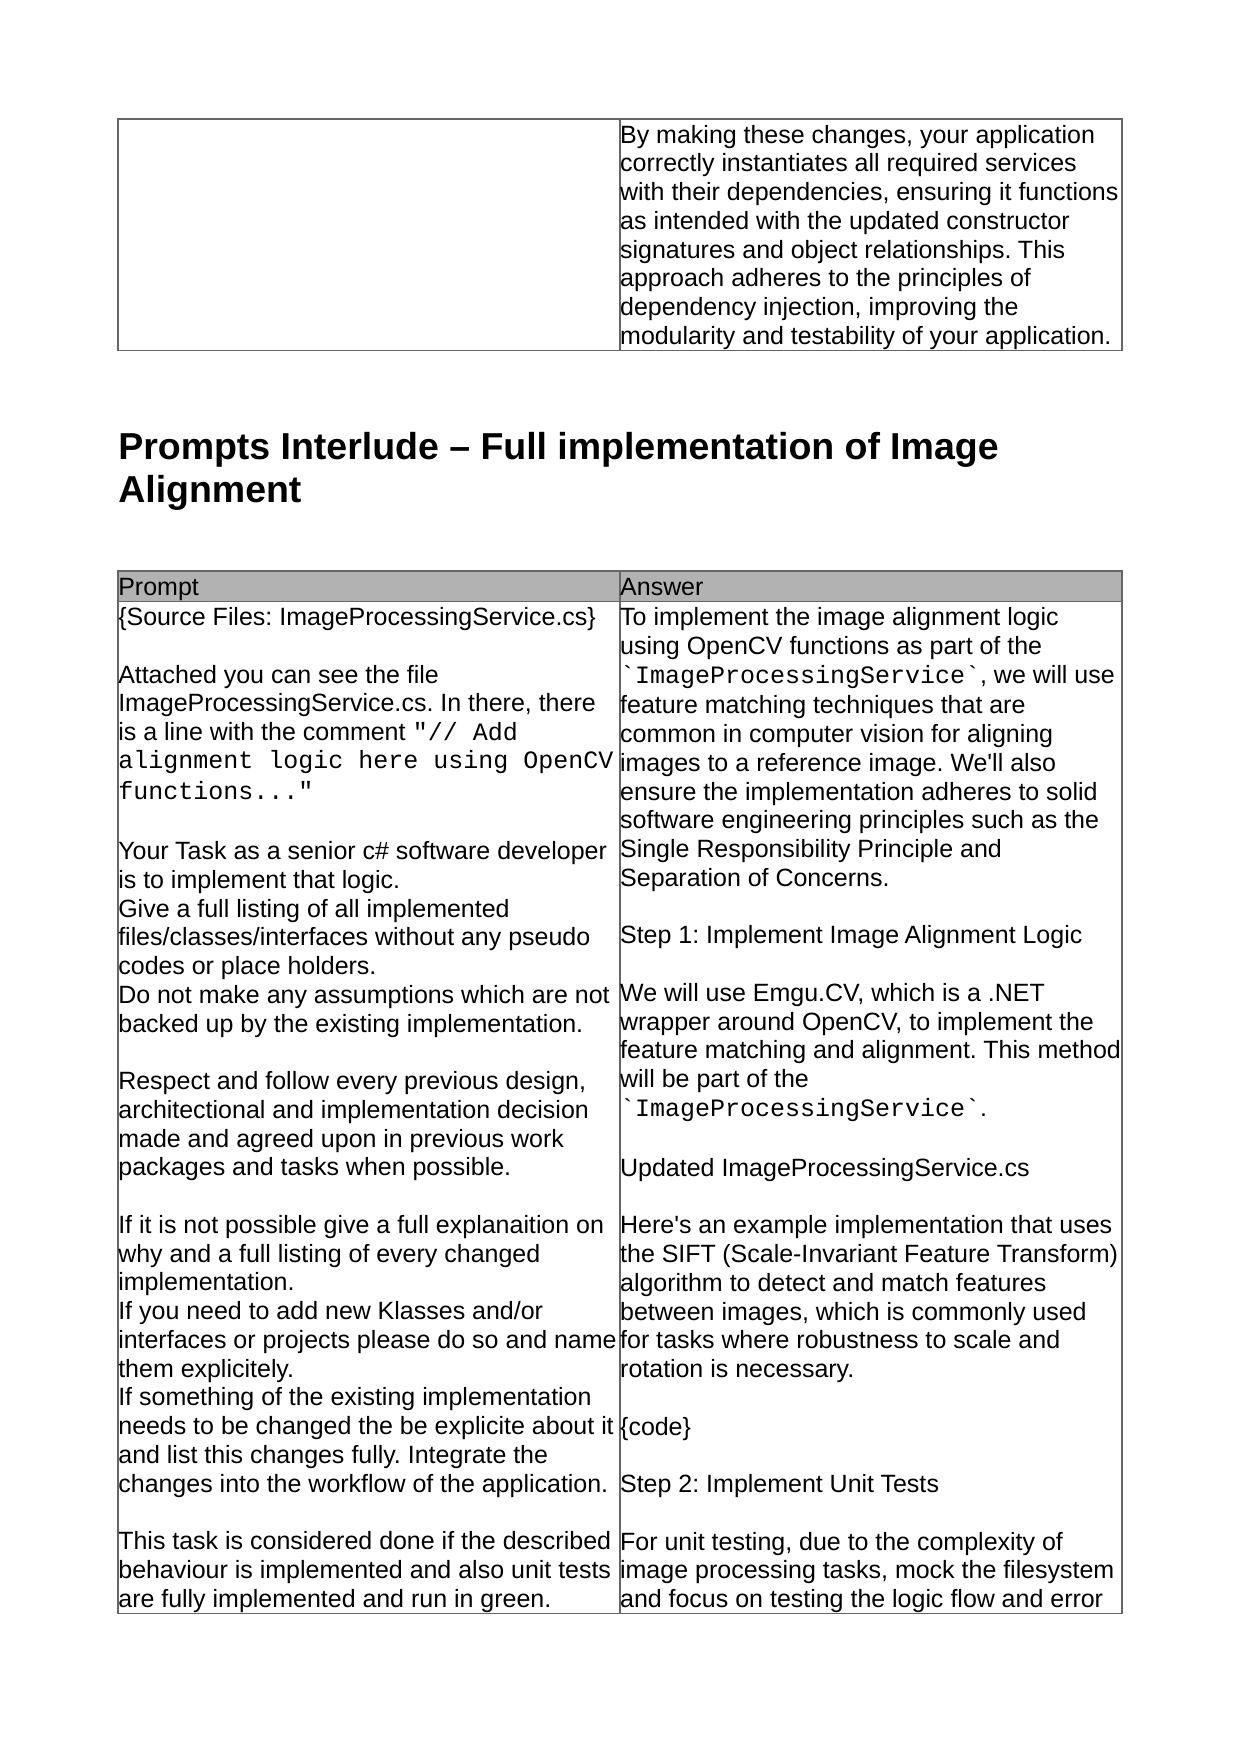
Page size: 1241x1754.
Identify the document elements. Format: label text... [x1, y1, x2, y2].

table_cell To implement the image alignment logic using OpenCV functions as part of the `ImageProcessingService`, we will use feature matching techniques that are common in computer vision for aligning images to a reference image. We'll also ensure the implementation adheres to solid software engineering principles such as the Single Responsibility Principle and Separation of Concerns. Step 1: Implement Image Alignment Logic We will use Emgu.CV, which is a .NET wrapper around OpenCV, to implement the feature matching and alignment. This method will be part of the `ImageProcessingService`. Updated ImageProcessingService.cs Here's an example implementation that uses the SIFT (Scale-Invariant Feature Transform) algorithm to detect and match features between images, which is commonly used for tasks where robustness to scale and rotation is necessary. {code} Step 2: Implement Unit Tests For unit testing, due to the complexity of image processing tasks, mock the filesystem and focus on testing the logic flow and error [621, 602, 1121, 1613]
table_cell [119, 120, 619, 350]
table_cell {Source Files: ImageProcessingService.cs} Attached you can see the file ImageProcessingService.cs. In there, there is a line with the comment "// Add alignment logic here using OpenCV functions..." Your Task as a senior c# software developer is to implement that logic. Give a full listing of all implemented files/classes/interfaces without any pseudo codes or place holders. Do not make any assumptions which are not backed up by the existing implementation. Respect and follow every previous design, architectional and implementation decision made and agreed upon in previous work packages and tasks when possible. If it is not possible give a full explanaition on why and a full listing of every changed implementation. If you need to add new Klasses and/or interfaces or projects please do so and name them explicitely. If something of the existing implementation needs to be changed the be explicite about it and list this changes fully. Integrate the changes into the workflow of the application. This task is considered done if the described behaviour is implemented and also unit tests are fully implemented and run in green. [119, 602, 619, 1613]
table_header Answer [621, 572, 1121, 601]
subtitle Prompts Interlude – Full implementation of Image Alignment [118, 424, 1122, 510]
table_header Prompt [119, 572, 619, 601]
table_cell By making these changes, your application correctly instantiates all required services with their dependencies, ensuring it functions as intended with the updated constructor signatures and object relationships. This approach adheres to the principles of dependency injection, improving the modularity and testability of your application. [621, 120, 1121, 350]
